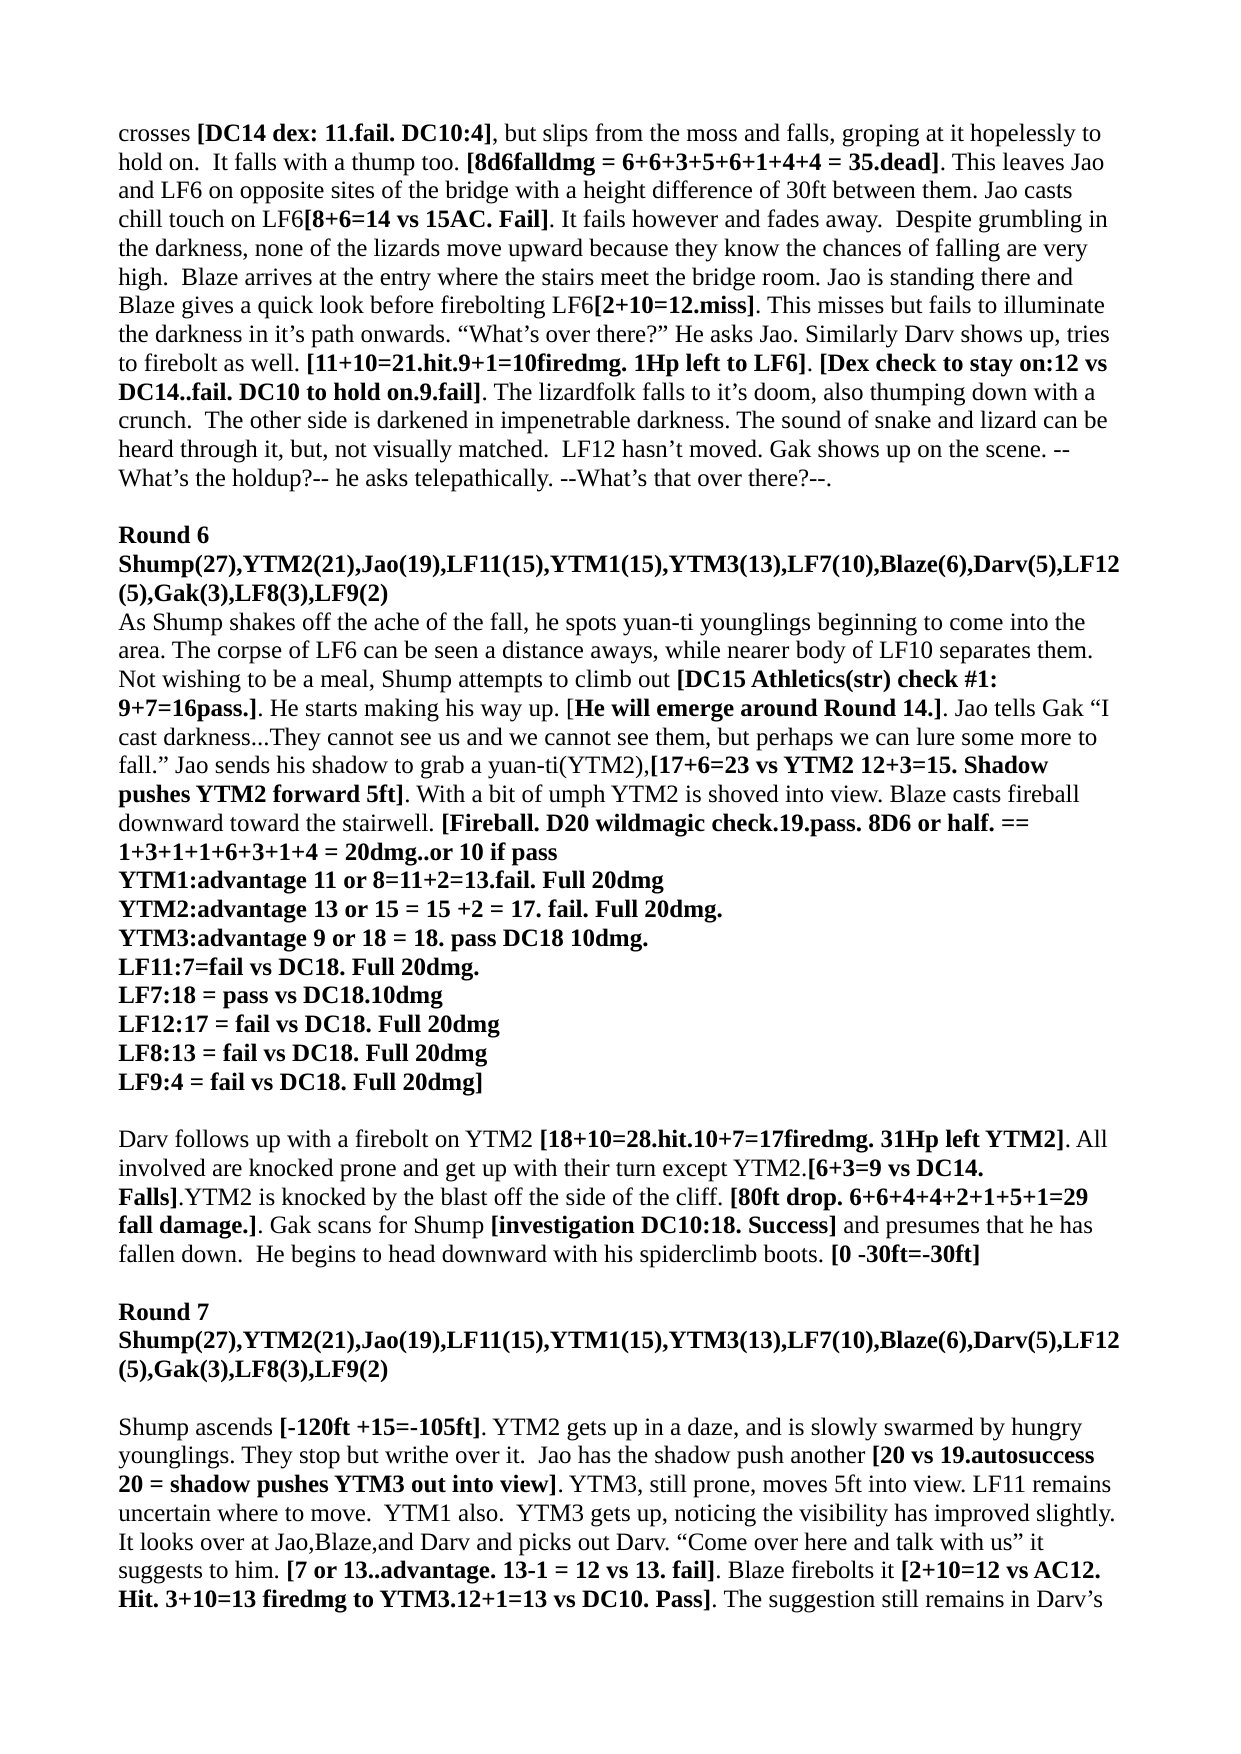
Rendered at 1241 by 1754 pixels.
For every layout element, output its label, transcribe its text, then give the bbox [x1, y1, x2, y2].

text LF8:13 = fail vs DC18. Full 20dmg [118, 1038, 1122, 1067]
text Round 6 [118, 521, 1122, 549]
text Darv follows up with a firebolt on YTM2 [18+10=28.hit.10+7=17firedmg. 31Hp left YTM2]. All involved are knocked prone and get up with their turn except YTM2.[6+3=9 vs DC14. Falls].YTM2 is knocked by the blast off the side of the cliff. [80ft drop. 6+6+4+4+2+1+5+1=29 fall damage.]. Gak scans for Shump [investigation DC10:18. Success] and presumes that he has fallen down. He begins to head downward with his spiderclimb boots. [0 -30ft=-30ft] [118, 1124, 1122, 1268]
text As Shump shakes off the ache of the fall, he spots yuan-ti younglings beginning to come into the area. The corpse of LF6 can be seen a distance aways, while nearer body of LF10 separates them. Not wishing to be a meal, Shump attempts to climb out [DC15 Athletics(str) check #1: 9+7=16pass.]. He starts making his way up. [He will emerge around Round 14.]. Jao tells Gak “I cast darkness...They cannot see us and we cannot see them, but perhaps we can lure some more to fall.” Jao sends his shadow to grab a yuan-ti(YTM2),[17+6=23 vs YTM2 12+3=15. Shadow pushes YTM2 forward 5ft]. With a bit of umph YTM2 is shoved into view. Blaze casts fireball downward toward the stairwell. [Fireball. D20 wildmagic check.19.pass. 8D6 or half. == 1+3+1+1+6+3+1+4 = 20dmg..or 10 if pass [118, 607, 1122, 866]
text YTM3:advantage 9 or 18 = 18. pass DC18 10dmg. [118, 923, 1122, 952]
text Round 7 [118, 1297, 1122, 1326]
text crosses [DC14 dex: 11.fail. DC10:4], but slips from the moss and falls, groping at it hopelessly to hold on. It falls with a thump too. [8d6falldmg = 6+6+3+5+6+1+4+4 = 35.dead]. This leaves Jao and LF6 on opposite sites of the bridge with a height difference of 30ft between them. Jao casts chill touch on LF6[8+6=14 vs 15AC. Fail]. It fails however and fades away. Despite grumbling in the darkness, none of the lizards move upward because they know the chances of falling are very high. Blaze arrives at the entry where the stairs meet the bridge room. Jao is standing there and Blaze gives a quick look before firebolting LF6[2+10=12.miss]. This misses but fails to illuminate the darkness in it’s path onwards. “What’s over there?” He asks Jao. Similarly Darv shows up, tries to firebolt as well. [11+10=21.hit.9+1=10firedmg. 1Hp left to LF6]. [Dex check to stay on:12 vs DC14..fail. DC10 to hold on.9.fail]. The lizardfolk falls to it’s doom, also thumping down with a crunch. The other side is darkened in impenetrable darkness. The sound of snake and lizard can be heard through it, but, not visually matched. LF12 hasn’t moved. Gak shows up on the scene. --What’s the holdup?-- he asks telepathically. --What’s that over there?--. [118, 118, 1122, 492]
text Shump ascends [-120ft +15=-105ft]. YTM2 gets up in a daze, and is slowly swarmed by hungry younglings. They stop but writhe over it. Jao has the shadow push another [20 vs 19.autosuccess 20 = shadow pushes YTM3 out into view]. YTM3, still prone, moves 5ft into view. LF11 remains uncertain where to move. YTM1 also. YTM3 gets up, noticing the visibility has improved slightly. It looks over at Jao,Blaze,and Darv and picks out Darv. “Come over here and talk with us” it suggests to him. [7 or 13..advantage. 13-1 = 12 vs 13. fail]. Blaze firebolts it [2+10=12 vs AC12. Hit. 3+10=13 firedmg to YTM3.12+1=13 vs DC10. Pass]. The suggestion still remains in Darv’s [118, 1412, 1122, 1613]
text YTM1:advantage 11 or 8=11+2=13.fail. Full 20dmg [118, 866, 1122, 894]
text LF11:7=fail vs DC18. Full 20dmg. [118, 952, 1122, 981]
text Shump(27),YTM2(21),Jao(19),LF11(15),YTM1(15),YTM3(13),LF7(10),Blaze(6),Darv(5),LF12(5),Gak(3),LF8(3),LF9(2) [118, 549, 1122, 607]
text Shump(27),YTM2(21),Jao(19),LF11(15),YTM1(15),YTM3(13),LF7(10),Blaze(6),Darv(5),LF12(5),Gak(3),LF8(3),LF9(2) [118, 1326, 1122, 1383]
text YTM2:advantage 13 or 15 = 15 +2 = 17. fail. Full 20dmg. [118, 894, 1122, 923]
text LF12:17 = fail vs DC18. Full 20dmg [118, 1009, 1122, 1038]
text LF9:4 = fail vs DC18. Full 20dmg] [118, 1067, 1122, 1096]
text LF7:18 = pass vs DC18.10dmg [118, 981, 1122, 1009]
